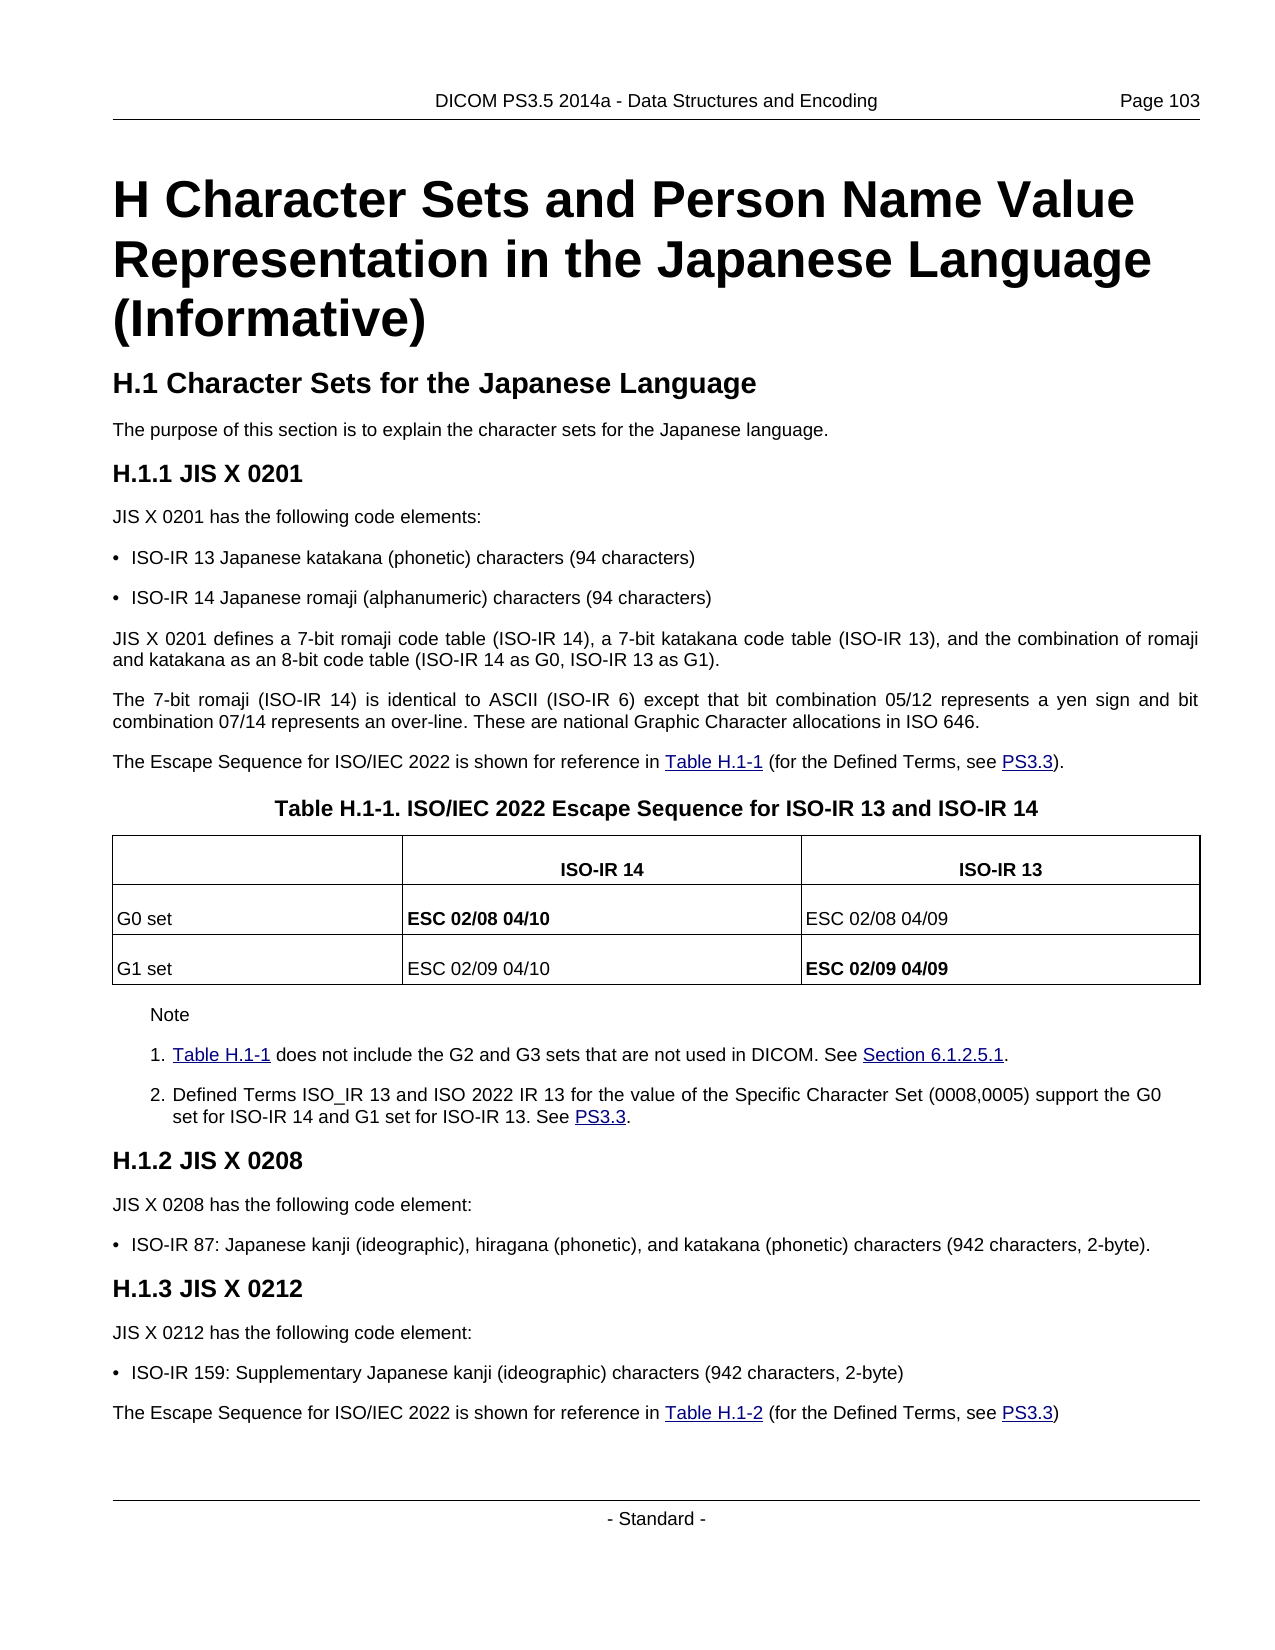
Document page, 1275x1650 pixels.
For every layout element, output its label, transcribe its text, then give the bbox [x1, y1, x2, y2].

text H Character Sets and Person Name Value Representation in the Japanese Language (Informative) [112, 169, 1200, 347]
text JIS X 0208 has the following code element: [112, 1193, 1200, 1215]
table_cell ESC 02/08 04/09 [802, 885, 1199, 934]
table_header ISO-IR 14 [403, 836, 801, 884]
text Note [150, 1003, 1162, 1025]
table_cell ESC 02/09 04/09 [802, 935, 1199, 983]
table_cell G0 set [113, 885, 402, 934]
text H.1 Character Sets for the Japanese Language [112, 366, 1200, 400]
list Defined Terms ISO_IR 13 and ISO 2022 IR 13 for the value of the Specific Character Set (0008,0005) support the G0 set for ISO-IR 14 and G1 set for ISO-IR 13. See PS3.3. [150, 1084, 1162, 1127]
text H.1.1 JIS X 0201 [112, 459, 1200, 488]
table_cell ESC 02/09 04/10 [403, 935, 801, 983]
text Table H.1-1. ISO/IEC 2022 Escape Sequence for ISO-IR 13 and ISO-IR 14 [112, 795, 1200, 821]
table_header ISO-IR 13 [802, 836, 1199, 884]
list Table H.1-1 does not include the G2 and G3 sets that are not used in DICOM. See Section 6.1.2.5.1. [150, 1044, 1162, 1065]
list ISO-IR 87: Japanese kanji (ideographic), hiragana (phonetic), and katakana (phonetic) characters (942 characters, 2-byte). [112, 1234, 1200, 1255]
list ISO-IR 13 Japanese katakana (phonetic) characters (94 characters) [112, 547, 1200, 568]
text H.1.3 JIS X 0212 [112, 1274, 1200, 1303]
text H.1.2 JIS X 0208 [112, 1146, 1200, 1174]
table_cell G1 set [113, 935, 402, 983]
text JIS X 0212 has the following code element: [112, 1321, 1200, 1343]
list ISO-IR 14 Japanese romaji (alphanumeric) characters (94 characters) [112, 587, 1200, 608]
text The Escape Sequence for ISO/IEC 2022 is shown for reference in Table H.1-1 (for the Defined Terms, see PS3.3). [112, 751, 1200, 773]
table_header [113, 836, 402, 884]
table_cell ESC 02/08 04/10 [403, 885, 801, 934]
text The 7-bit romaji (ISO-IR 14) is identical to ASCII (ISO-IR 6) except that bit combination 05/12 represents a yen sign and bit combination 07/14 represents an over-line. These are national Graphic Character allocations in ISO 646. [112, 689, 1200, 732]
text JIS X 0201 defines a 7-bit romaji code table (ISO-IR 14), a 7-bit katakana code table (ISO-IR 13), and the combination of romaji and katakana as an 8-bit code table (ISO-IR 14 as G0, ISO-IR 13 as G1). [112, 627, 1200, 670]
list ISO-IR 159: Supplementary Japanese kanji (ideographic) characters (942 characters, 2-byte) [112, 1362, 1200, 1383]
text JIS X 0201 has the following code elements: [112, 506, 1200, 528]
text The Escape Sequence for ISO/IEC 2022 is shown for reference in Table H.1-2 (for the Defined Terms, see PS3.3) [112, 1402, 1200, 1424]
text The purpose of this section is to explain the character sets for the Japanese language. [112, 418, 1200, 440]
